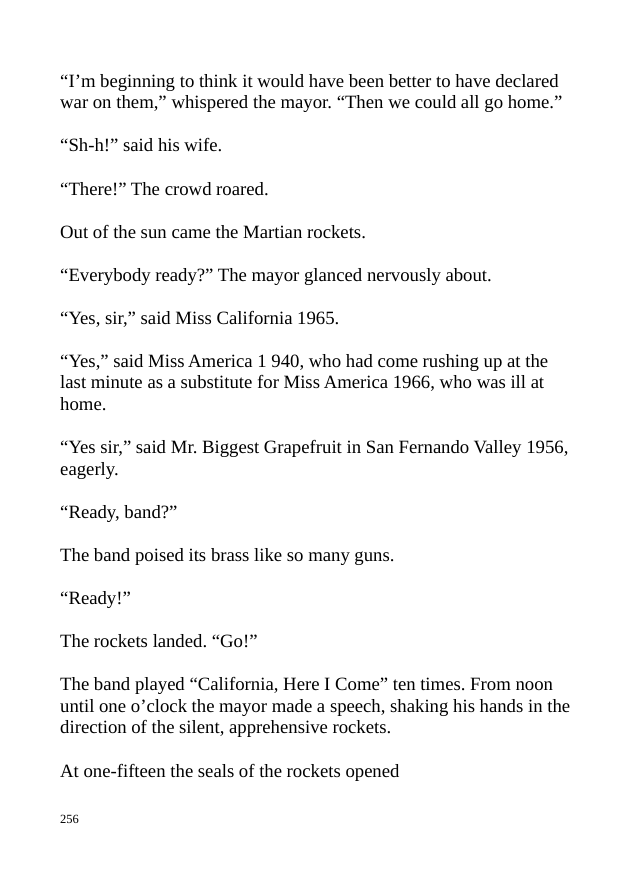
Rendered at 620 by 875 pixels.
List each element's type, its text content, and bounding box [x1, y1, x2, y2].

text “I’m beginning to think it would have been better to have declared war on them,” whispered the mayor. “Then we could all go home.” “Sh-h!” said his wife. “There!” The crowd roared. Out of the sun came the Martian rockets. “Everybody ready?” The mayor glanced nervously about. “Yes, sir,” said Miss California 1965. “Yes,” said Miss America 1 940, who had come rushing up at the last minute as a substitute for Miss America 1966, who was ill at home. “Yes sir,” said Mr. Biggest Grapefruit in San Fernando Valley 1956, eagerly. “Ready, band?” The band poised its brass like so many guns. “Ready!” The rockets landed. “Go!” The band played “California, Here I Come” ten times. From noon until one o’clock the mayor made a speech, shaking his hands in the direction of the silent, apprehensive rockets. At one-fifteen the seals of the rockets opened [60, 48, 571, 781]
